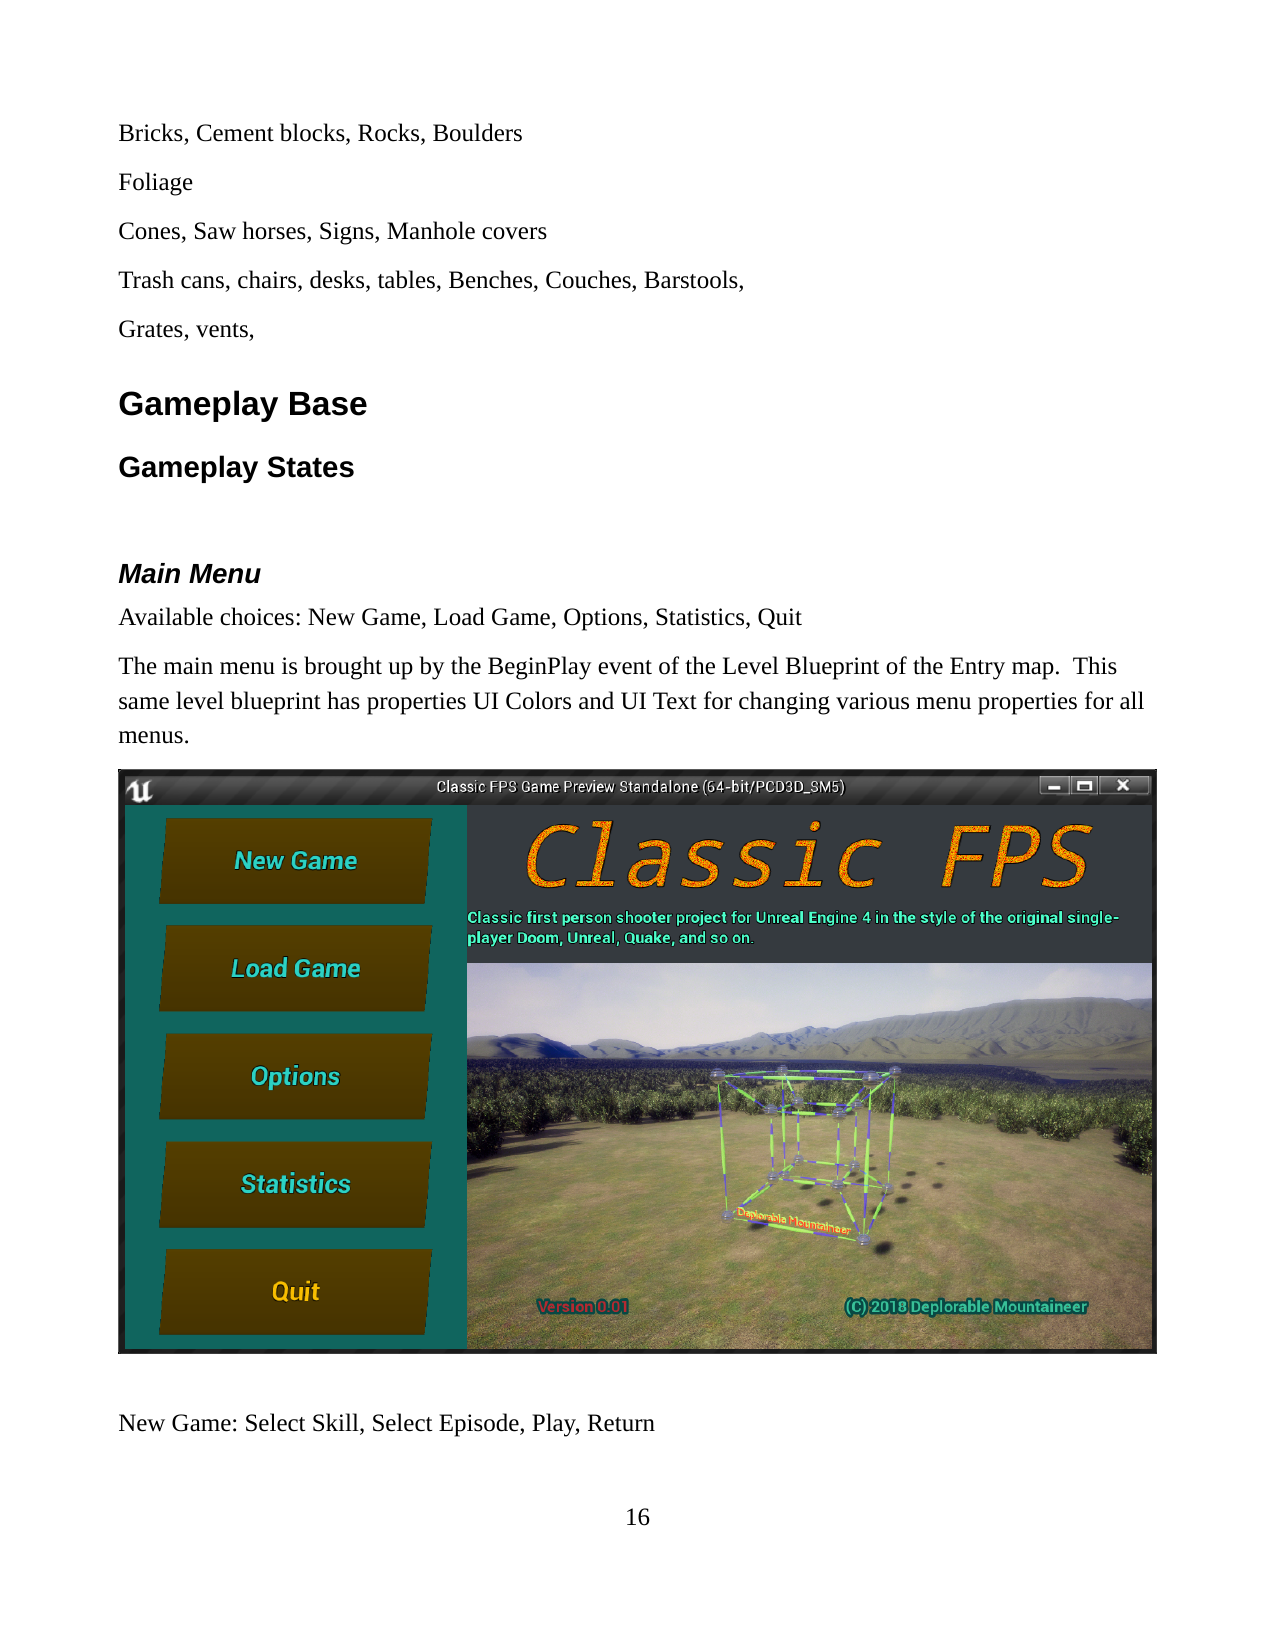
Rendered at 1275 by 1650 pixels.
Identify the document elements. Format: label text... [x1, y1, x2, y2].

text Trash cans, chairs, desks, tables, Benches, Couches, Barstools, [118, 265, 1157, 294]
text Available choices: New Game, Load Game, Options, Statistics, Quit [118, 602, 1157, 631]
text Bricks, Cement blocks, Rocks, Boulders [118, 118, 1157, 147]
picture [118, 769, 1157, 1354]
text Foliage [118, 167, 1157, 196]
text New Game: Select Skill, Select Episode, Play, Return [118, 1408, 1157, 1437]
text The main menu is brought up by the BeginPlay event of the Level Blueprint of the Entry map. This same level blueprint has properties UI Colors and UI Text for changing various menu properties for all menus. [118, 651, 1157, 749]
text Cones, Saw horses, Signs, Manhole covers [118, 216, 1157, 245]
subtitle Gameplay Base [118, 384, 1157, 423]
subtitle Main Menu [118, 558, 1157, 590]
subtitle Gameplay States [118, 450, 1157, 484]
text Grates, vents, [118, 314, 1157, 343]
